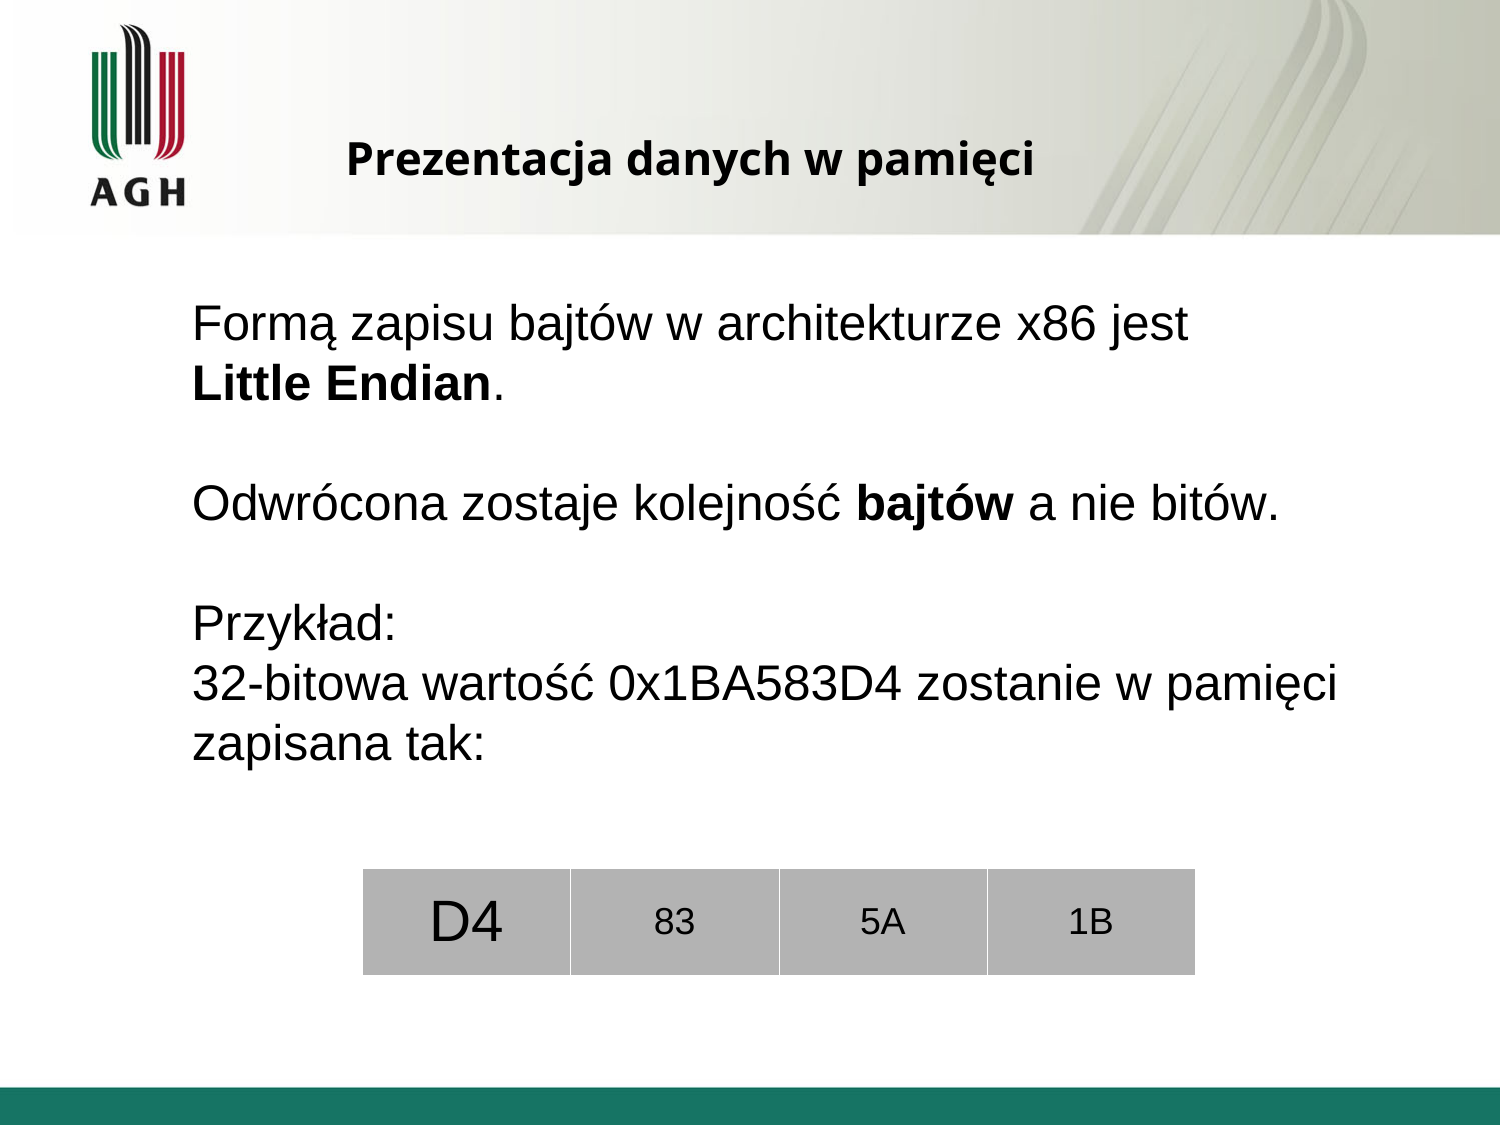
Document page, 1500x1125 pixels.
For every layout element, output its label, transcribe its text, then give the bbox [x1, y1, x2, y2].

table_header 83 [571, 869, 779, 975]
title Prezentacja danych w pamięci [330, 94, 1312, 220]
table_header 1B [988, 869, 1195, 975]
table_header D4 [363, 869, 570, 975]
table_header 5A [780, 869, 987, 975]
picture [0, 0, 1500, 1125]
text_box Formą zapisu bajtów w architekturze x86 jest Little Endian. Odwrócona zostaje kolejność bajtów a nie bitów. Przykład: 32-bitowa wartość 0x1BA583D4 zostanie w pamięci zapisana tak: [177, 283, 1406, 899]
